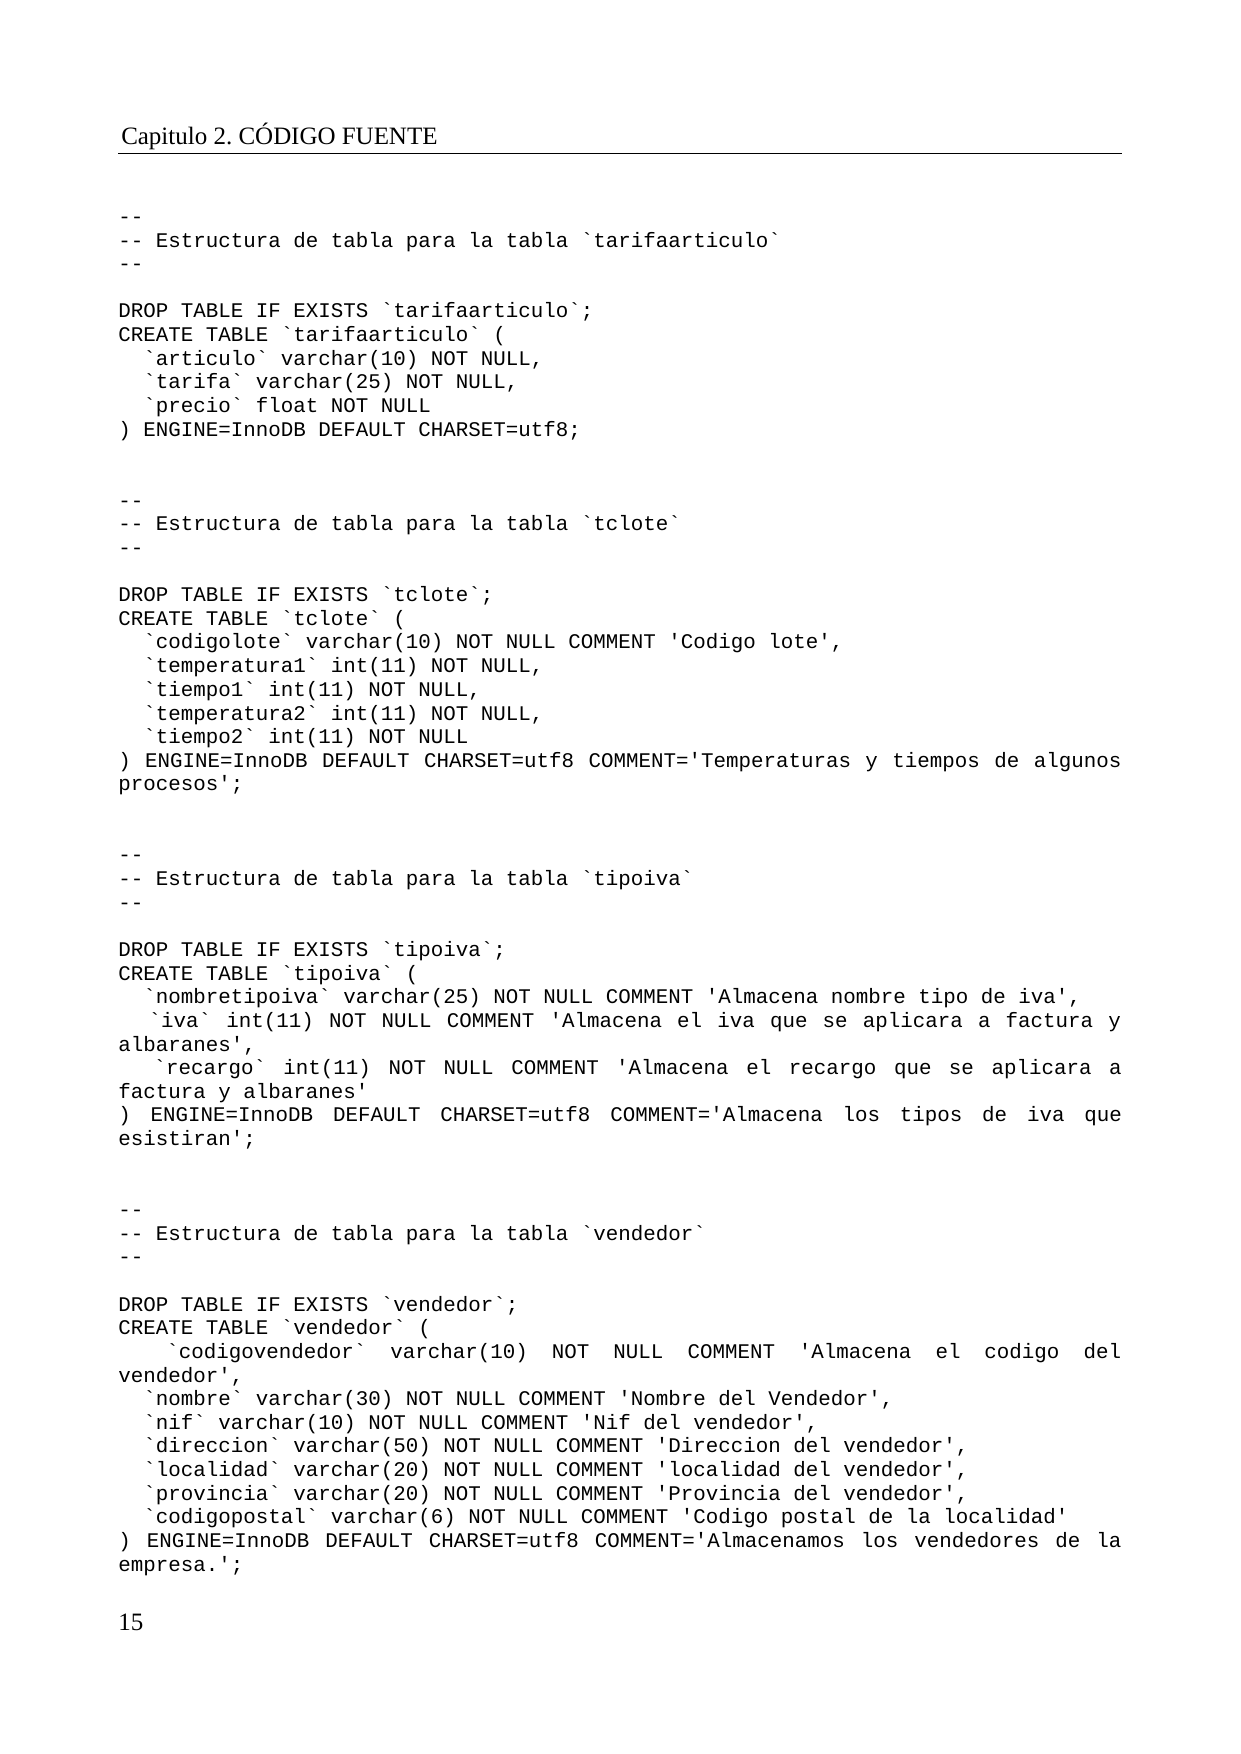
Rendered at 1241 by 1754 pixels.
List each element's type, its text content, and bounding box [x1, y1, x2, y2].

text -- Estructura de tabla para la tabla `tclote` [118, 513, 1122, 537]
text -- [118, 253, 1122, 277]
text ) ENGINE=InnoDB DEFAULT CHARSET=utf8; [118, 419, 1122, 442]
text `direccion` varchar(50) NOT NULL COMMENT 'Direccion del vendedor', [118, 1436, 1122, 1459]
text CREATE TABLE `vendedor` ( [118, 1317, 1122, 1341]
text `articulo` varchar(10) NOT NULL, [118, 348, 1122, 371]
text `iva` int(11) NOT NULL COMMENT 'Almacena el iva que se aplicara a factura y albaranes', [118, 1010, 1122, 1057]
text `temperatura2` int(11) NOT NULL, [118, 702, 1122, 726]
text ) ENGINE=InnoDB DEFAULT CHARSET=utf8 COMMENT='Almacenamos los vendedores de la empresa.'; [118, 1530, 1122, 1577]
text `codigovendedor` varchar(10) NOT NULL COMMENT 'Almacena el codigo del vendedor', [118, 1341, 1122, 1388]
text `nombre` varchar(30) NOT NULL COMMENT 'Nombre del Vendedor', [118, 1388, 1122, 1412]
text `tarifa` varchar(25) NOT NULL, [118, 371, 1122, 395]
text `precio` float NOT NULL [118, 395, 1122, 419]
text -- [118, 490, 1122, 513]
text -- Estructura de tabla para la tabla `tarifaarticulo` [118, 229, 1122, 253]
text -- [118, 206, 1122, 229]
text -- [118, 892, 1122, 915]
text -- [118, 537, 1122, 561]
text -- [118, 844, 1122, 868]
text `localidad` varchar(20) NOT NULL COMMENT 'localidad del vendedor', [118, 1459, 1122, 1483]
text -- Estructura de tabla para la tabla `vendedor` [118, 1223, 1122, 1246]
text DROP TABLE IF EXISTS `tclote`; [118, 584, 1122, 608]
text `temperatura1` int(11) NOT NULL, [118, 655, 1122, 679]
text `codigolote` varchar(10) NOT NULL COMMENT 'Codigo lote', [118, 632, 1122, 655]
text CREATE TABLE `tarifaarticulo` ( [118, 324, 1122, 348]
text CREATE TABLE `tipoiva` ( [118, 963, 1122, 986]
text CREATE TABLE `tclote` ( [118, 608, 1122, 632]
text `provincia` varchar(20) NOT NULL COMMENT 'Provincia del vendedor', [118, 1483, 1122, 1506]
text `tiempo1` int(11) NOT NULL, [118, 679, 1122, 702]
text ) ENGINE=InnoDB DEFAULT CHARSET=utf8 COMMENT='Almacena los tipos de iva que esistiran'; [118, 1104, 1122, 1152]
text `nombretipoiva` varchar(25) NOT NULL COMMENT 'Almacena nombre tipo de iva', [118, 986, 1122, 1010]
text -- [118, 1246, 1122, 1270]
text -- [118, 1199, 1122, 1223]
text `recargo` int(11) NOT NULL COMMENT 'Almacena el recargo que se aplicara a factura y albaranes' [118, 1057, 1122, 1104]
text `tiempo2` int(11) NOT NULL [118, 726, 1122, 750]
text `nif` varchar(10) NOT NULL COMMENT 'Nif del vendedor', [118, 1412, 1122, 1436]
text DROP TABLE IF EXISTS `tipoiva`; [118, 939, 1122, 963]
text DROP TABLE IF EXISTS `vendedor`; [118, 1294, 1122, 1317]
text `codigopostal` varchar(6) NOT NULL COMMENT 'Codigo postal de la localidad' [118, 1506, 1122, 1530]
text ) ENGINE=InnoDB DEFAULT CHARSET=utf8 COMMENT='Temperaturas y tiempos de algunos procesos'; [118, 750, 1122, 797]
text -- Estructura de tabla para la tabla `tipoiva` [118, 868, 1122, 892]
text DROP TABLE IF EXISTS `tarifaarticulo`; [118, 301, 1122, 324]
